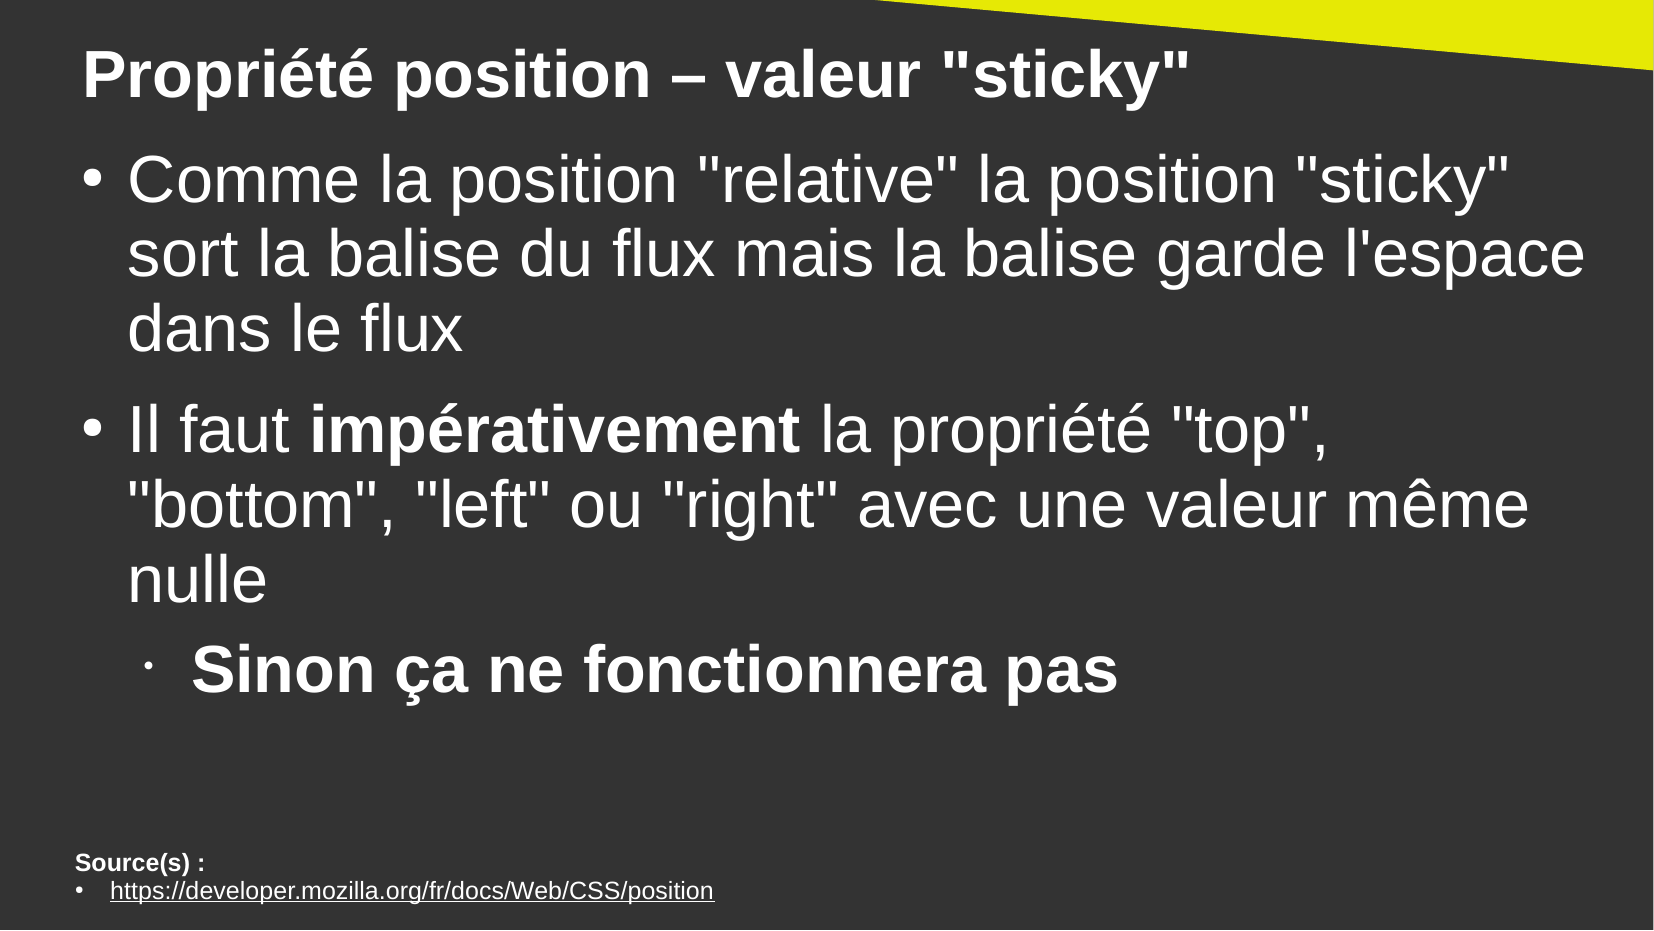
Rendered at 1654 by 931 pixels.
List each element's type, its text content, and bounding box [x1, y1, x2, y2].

text_box Source(s) : https://developer.mozilla.org/fr/docs/Web/CSS/position [60, 841, 1546, 931]
title Propriété position – valeur "sticky" [82, 37, 1571, 114]
text_box [875, 0, 1654, 71]
list Comme la position "relative" la position "sticky" sort la balise du flux mais la balise garde l'espace dans le flux Il faut impérativement la propriété "top", "bottom", "left" ou "right" avec une valeur même nulle Sinon ça ne fonctionnera pas [64, 141, 1604, 709]
